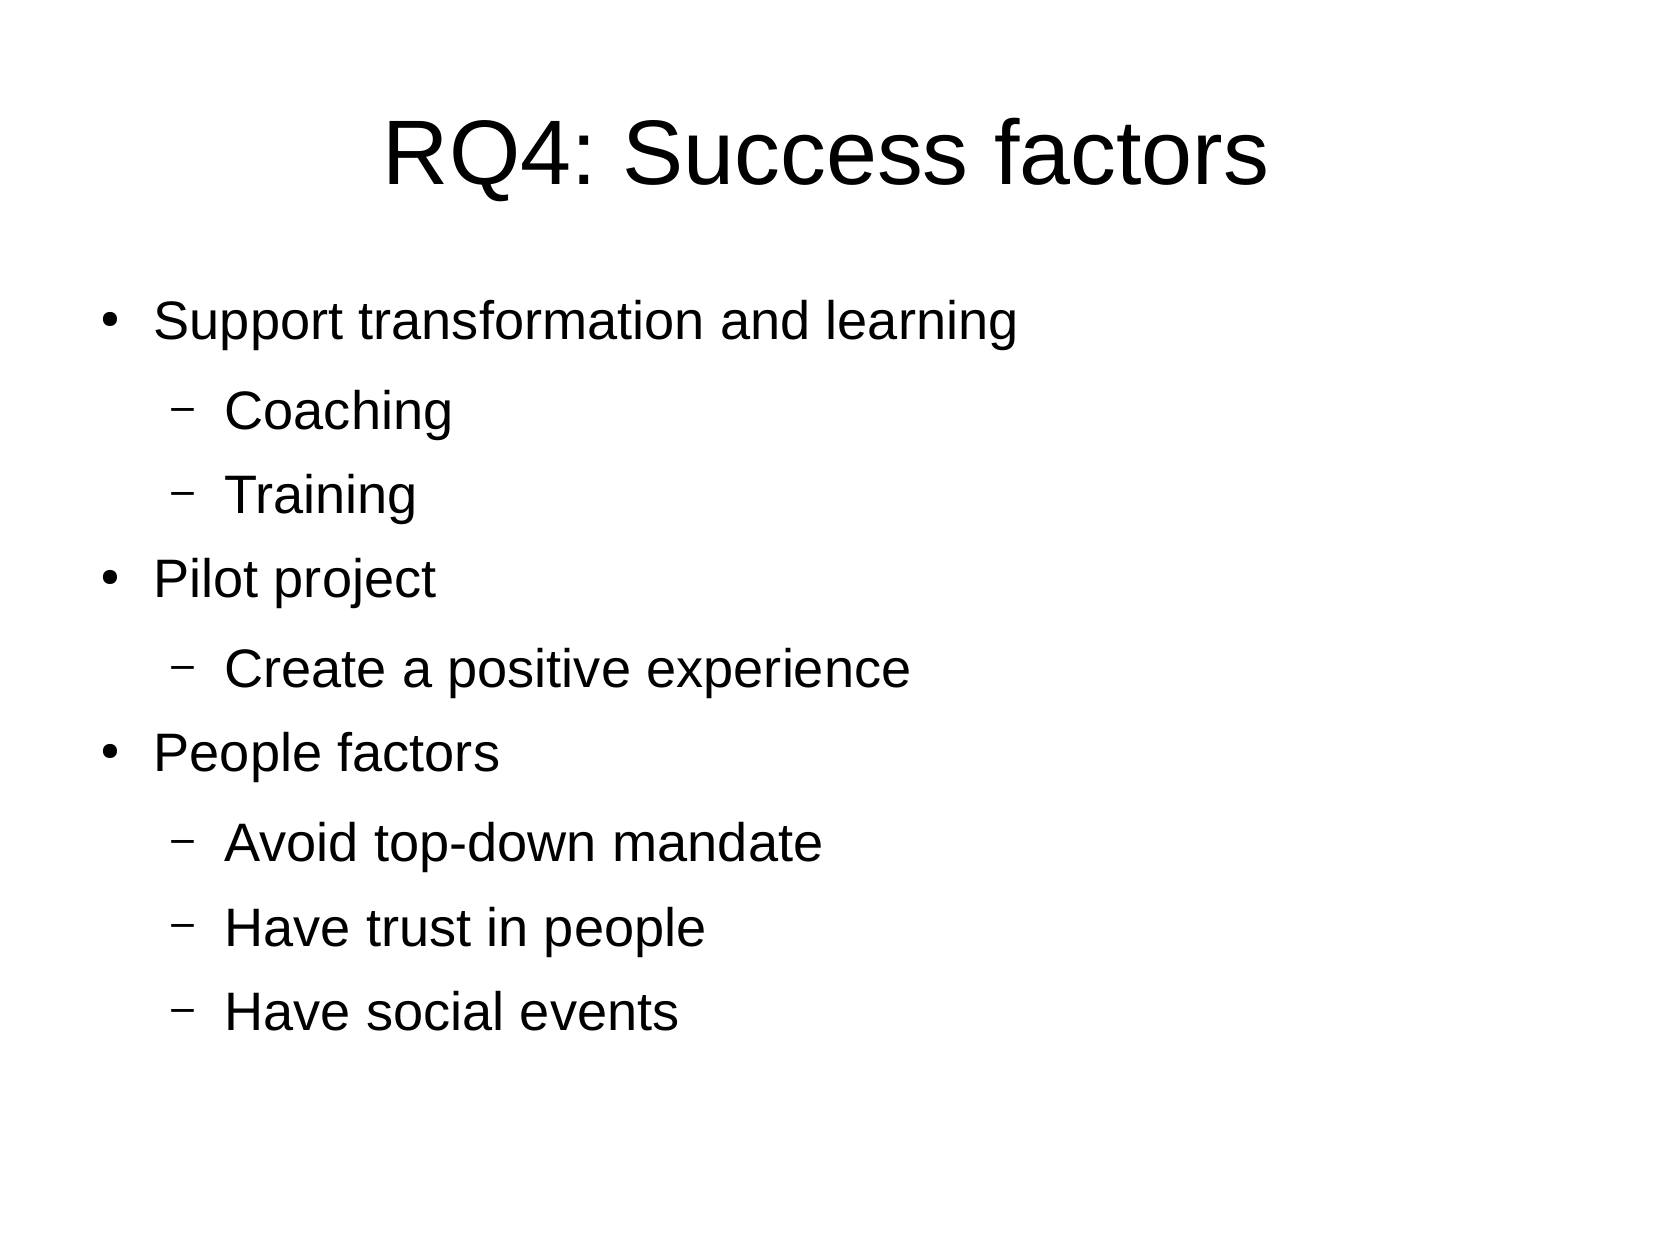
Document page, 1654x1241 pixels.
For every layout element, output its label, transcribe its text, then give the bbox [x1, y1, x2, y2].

title RQ4: Success factors [82, 49, 1571, 257]
list Support transformation and learning Coaching Training Pilot project Create a positive experience People factors Avoid top-down mandate Have trust in people Have social events [82, 290, 1571, 1205]
